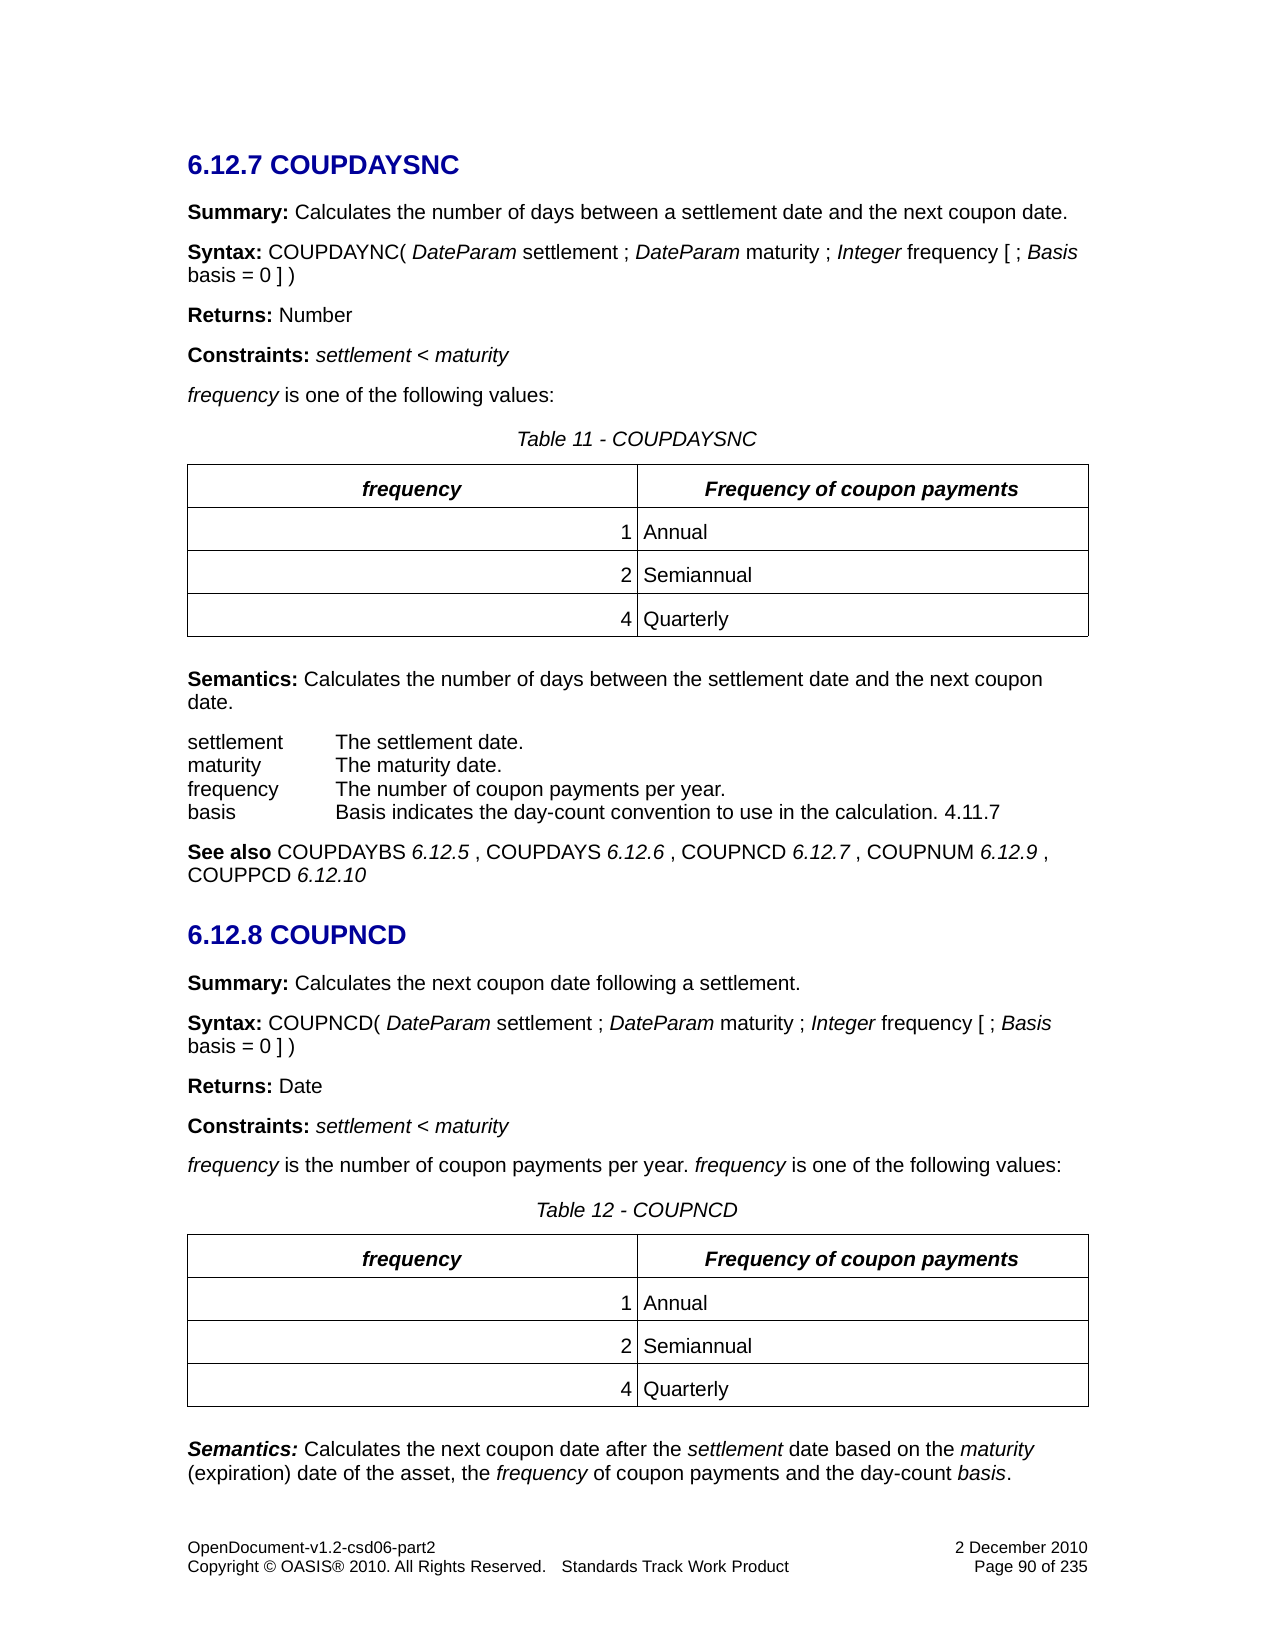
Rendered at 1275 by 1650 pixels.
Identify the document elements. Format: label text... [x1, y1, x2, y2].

text frequency is one of the following values: [187, 384, 1088, 407]
table_cell 1 [188, 508, 637, 550]
text Semantics: Calculates the next coupon date after the settlement date based on the maturity (expiration) date of the asset, the frequency of coupon payments and the day-count basis. [187, 1415, 1088, 1484]
table_header Frequency of coupon payments [638, 1235, 1088, 1277]
text Constraints: settlement < maturity [187, 344, 1088, 367]
table_cell 2 [188, 551, 637, 593]
table_header frequency [188, 465, 637, 507]
table_header Frequency of coupon payments [638, 465, 1088, 507]
text Returns: Number [187, 304, 1088, 327]
table_cell Annual [638, 1278, 1088, 1320]
text frequency is the number of coupon payments per year. frequency is one of the following values: [187, 1154, 1088, 1177]
table_cell Semiannual [638, 551, 1088, 593]
table_header frequency [188, 1235, 637, 1277]
table_cell Annual [638, 508, 1088, 550]
table_cell 1 [188, 1278, 637, 1320]
table_cell Quarterly [638, 1364, 1088, 1406]
table_cell 4 [188, 594, 637, 636]
text Table 11 - COUPDAYSNC [187, 428, 1088, 451]
text See also COUPDAYBS 6.12.5 , COUPDAYS 6.12.6 , COUPNCD 6.12.7 , COUPNUM 6.12.9 , COUPPCD 6.12.10 [187, 841, 1088, 887]
text Table 12 - COUPNCD [187, 1198, 1088, 1221]
text Semantics: Calculates the number of days between the settlement date and the next coupon date. [187, 644, 1088, 714]
subtitle COUPNCD [187, 920, 1088, 951]
subtitle COUPDAYSNC [187, 150, 1088, 180]
text Returns: Date [187, 1074, 1088, 1098]
text Summary: Calculates the next coupon date following a settlement. [187, 971, 1088, 994]
table_cell 4 [188, 1364, 637, 1406]
text settlement The settlement date. maturity The maturity date. frequency The number of coupon payments per year. basis Basis indicates the day-count convention to use in the calculation. 4.11.7 [187, 731, 1088, 824]
table_cell 2 [188, 1321, 637, 1363]
text Summary: Calculates the number of days between a settlement date and the next coupon date. [187, 201, 1088, 224]
text Syntax: COUPDAYNC( DateParam settlement ; DateParam maturity ; Integer frequency [ ; Basis basis = 0 ] ) [187, 241, 1088, 287]
table_cell Semiannual [638, 1321, 1088, 1363]
text Syntax: COUPNCD( DateParam settlement ; DateParam maturity ; Integer frequency [ ; Basis basis = 0 ] ) [187, 1011, 1088, 1058]
table_cell Quarterly [638, 594, 1088, 636]
text Constraints: settlement < maturity [187, 1114, 1088, 1137]
